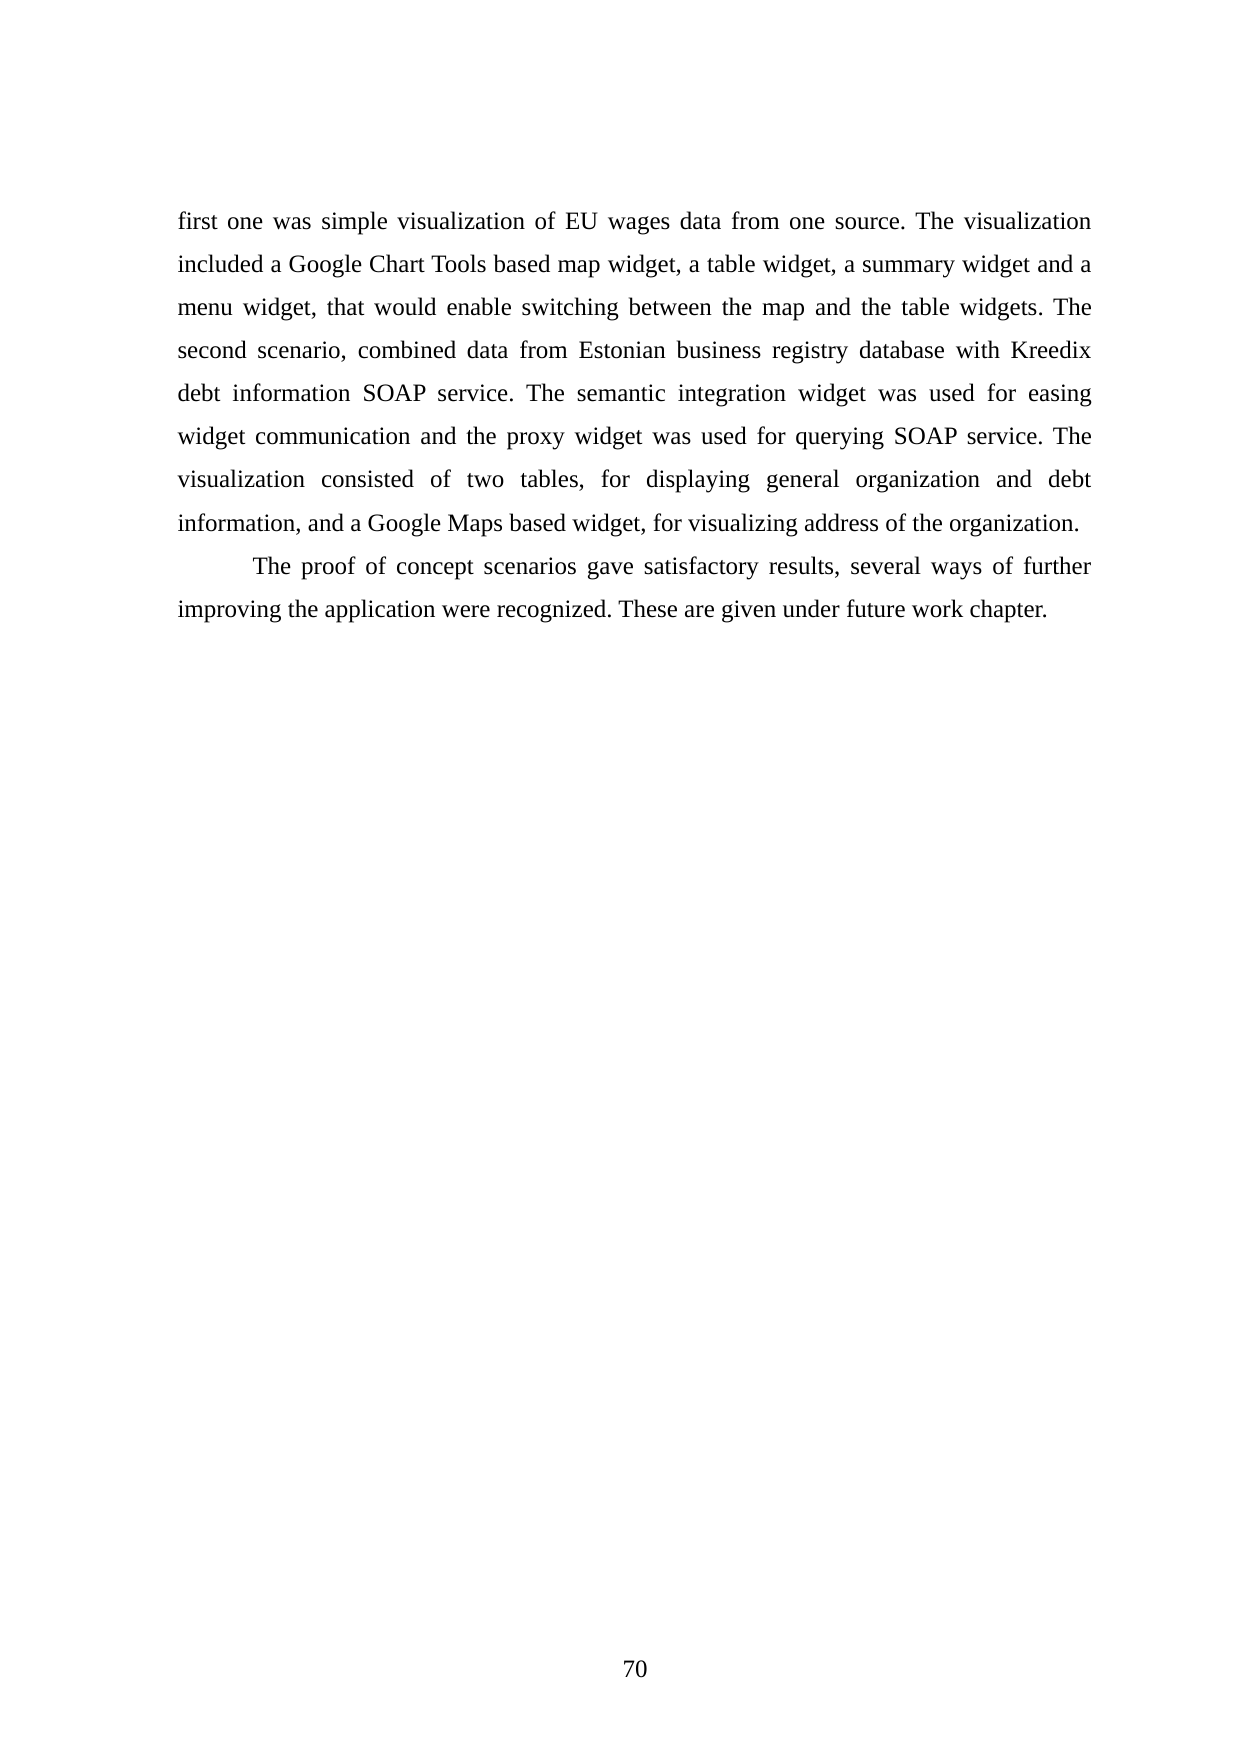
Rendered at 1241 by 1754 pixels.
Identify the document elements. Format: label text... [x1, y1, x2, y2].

text The proof of concept scenarios gave satisfactory results, several ways of further improving the application were recognized. These are given under future work chapter. [177, 551, 1093, 623]
text first one was simple visualization of EU wages data from one source. The visualization included a Google Chart Tools based map widget, a table widget, a summary widget and a menu widget, that would enable switching between the map and the table widgets. The second scenario, combined data from Estonian business registry database with Kreedix debt information SOAP service. The semantic integration widget was used for easing widget communication and the proxy widget was used for querying SOAP service. The visualization consisted of two tables, for displaying general organization and debt information, and a Google Maps based widget, for visualizing address of the organization. [177, 206, 1093, 536]
